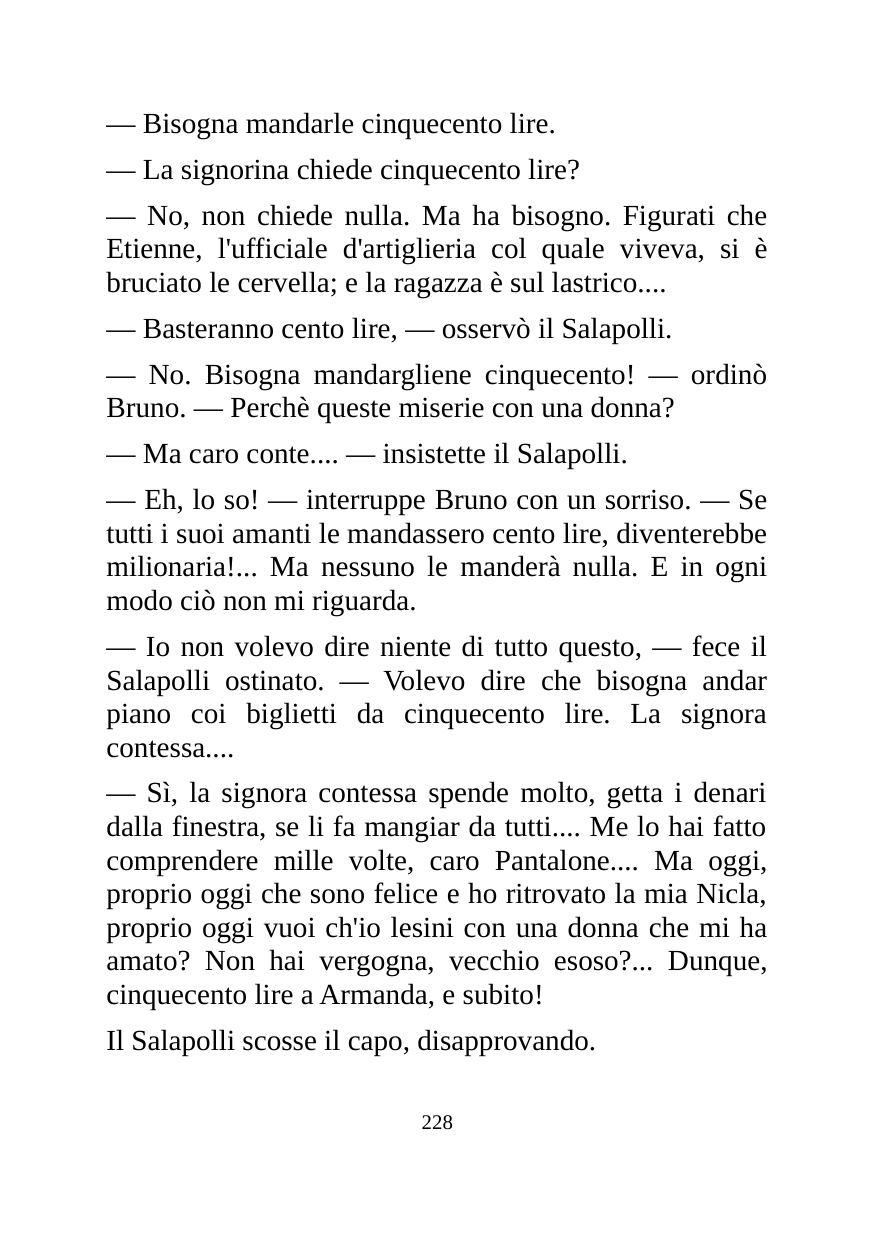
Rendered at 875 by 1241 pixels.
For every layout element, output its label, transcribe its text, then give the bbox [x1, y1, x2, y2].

text — Bisogna mandarle cinquecento lire. [106, 106, 768, 140]
text — Basteranno cento lire, — osservò il Salapolli. [106, 311, 768, 345]
text — No, non chiede nulla. Ma ha bisogno. Figurati che Etienne, l'ufficiale d'artiglieria col quale viveva, si è bruciato le cervella; e la ragazza è sul lastrico.... [106, 198, 768, 299]
text — Ma caro conte.... — insistette il Salapolli. [106, 437, 768, 470]
text Il Salapolli scosse il capo, disapprovando. [106, 1023, 768, 1056]
text — La signorina chiede cinquecento lire? [106, 152, 768, 186]
text — Eh, lo so! — interruppe Bruno con un sorriso. — Se tutti i suoi amanti le mandassero cento lire, diventerebbe milionaria!... Ma nessuno le manderà nulla. E in ogni modo ciò non mi riguarda. [106, 482, 768, 617]
text — Sì, la signora contessa spende molto, getta i denari dalla finestra, se li fa mangiar da tutti.... Me lo hai fatto comprendere mille volte, caro Pantalone.... Ma oggi, proprio oggi che sono felice e ho ritrovato la mia Nicla, proprio oggi vuoi ch'io lesini con una donna che mi ha amato? Non hai vergogna, vecchio esoso?... Dunque, cinquecento lire a Armanda, e subito! [106, 776, 768, 1010]
text — Io non volevo dire niente di tutto questo, — fece il Salapolli ostinato. — Volevo dire che bisogna andar piano coi biglietti da cinquecento lire. La signora contessa.... [106, 629, 768, 763]
text — No. Bisogna mandargliene cinquecento! — ordinò Bruno. — Perchè queste miserie con una donna? [106, 357, 768, 424]
